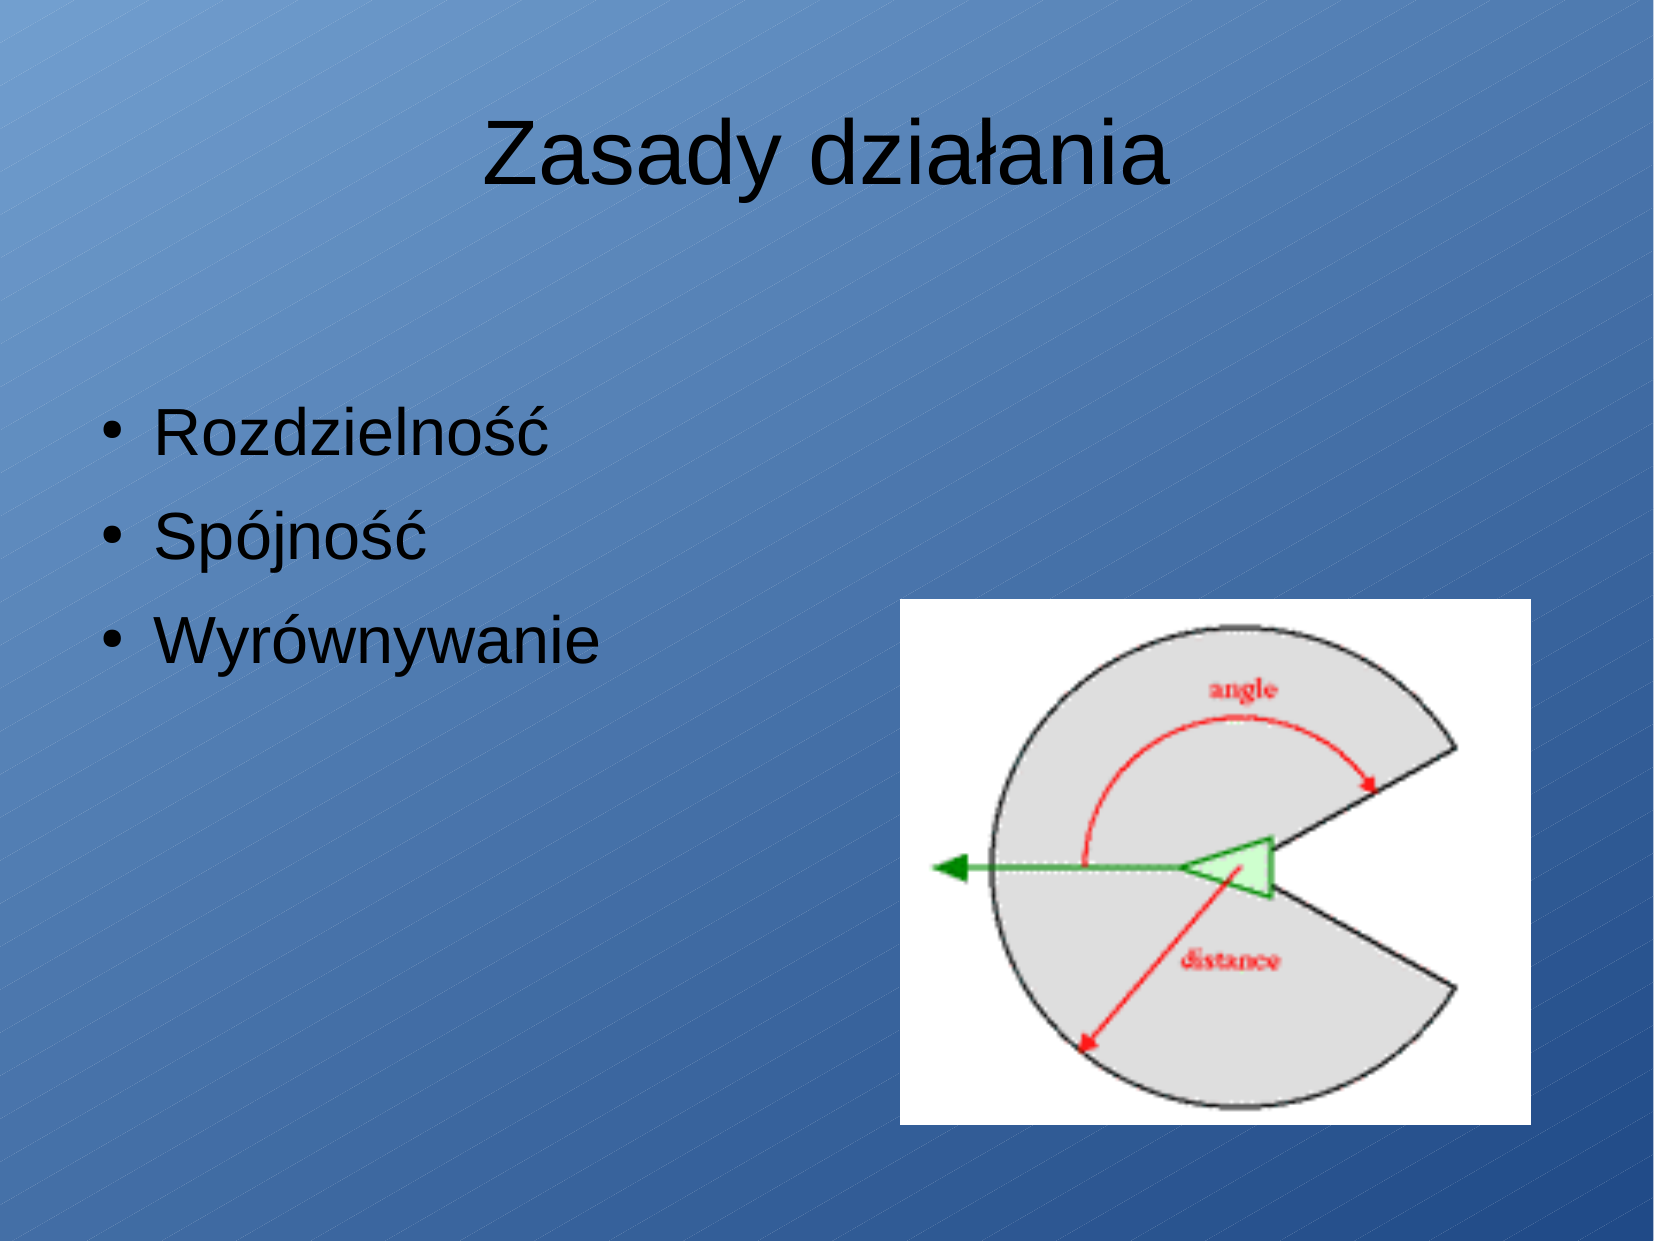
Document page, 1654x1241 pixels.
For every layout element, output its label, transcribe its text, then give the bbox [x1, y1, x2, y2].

list Rozdzielność Spójność Wyrównywanie [82, 290, 1571, 1010]
picture [900, 599, 1531, 1126]
title Zasady działania [82, 49, 1571, 257]
